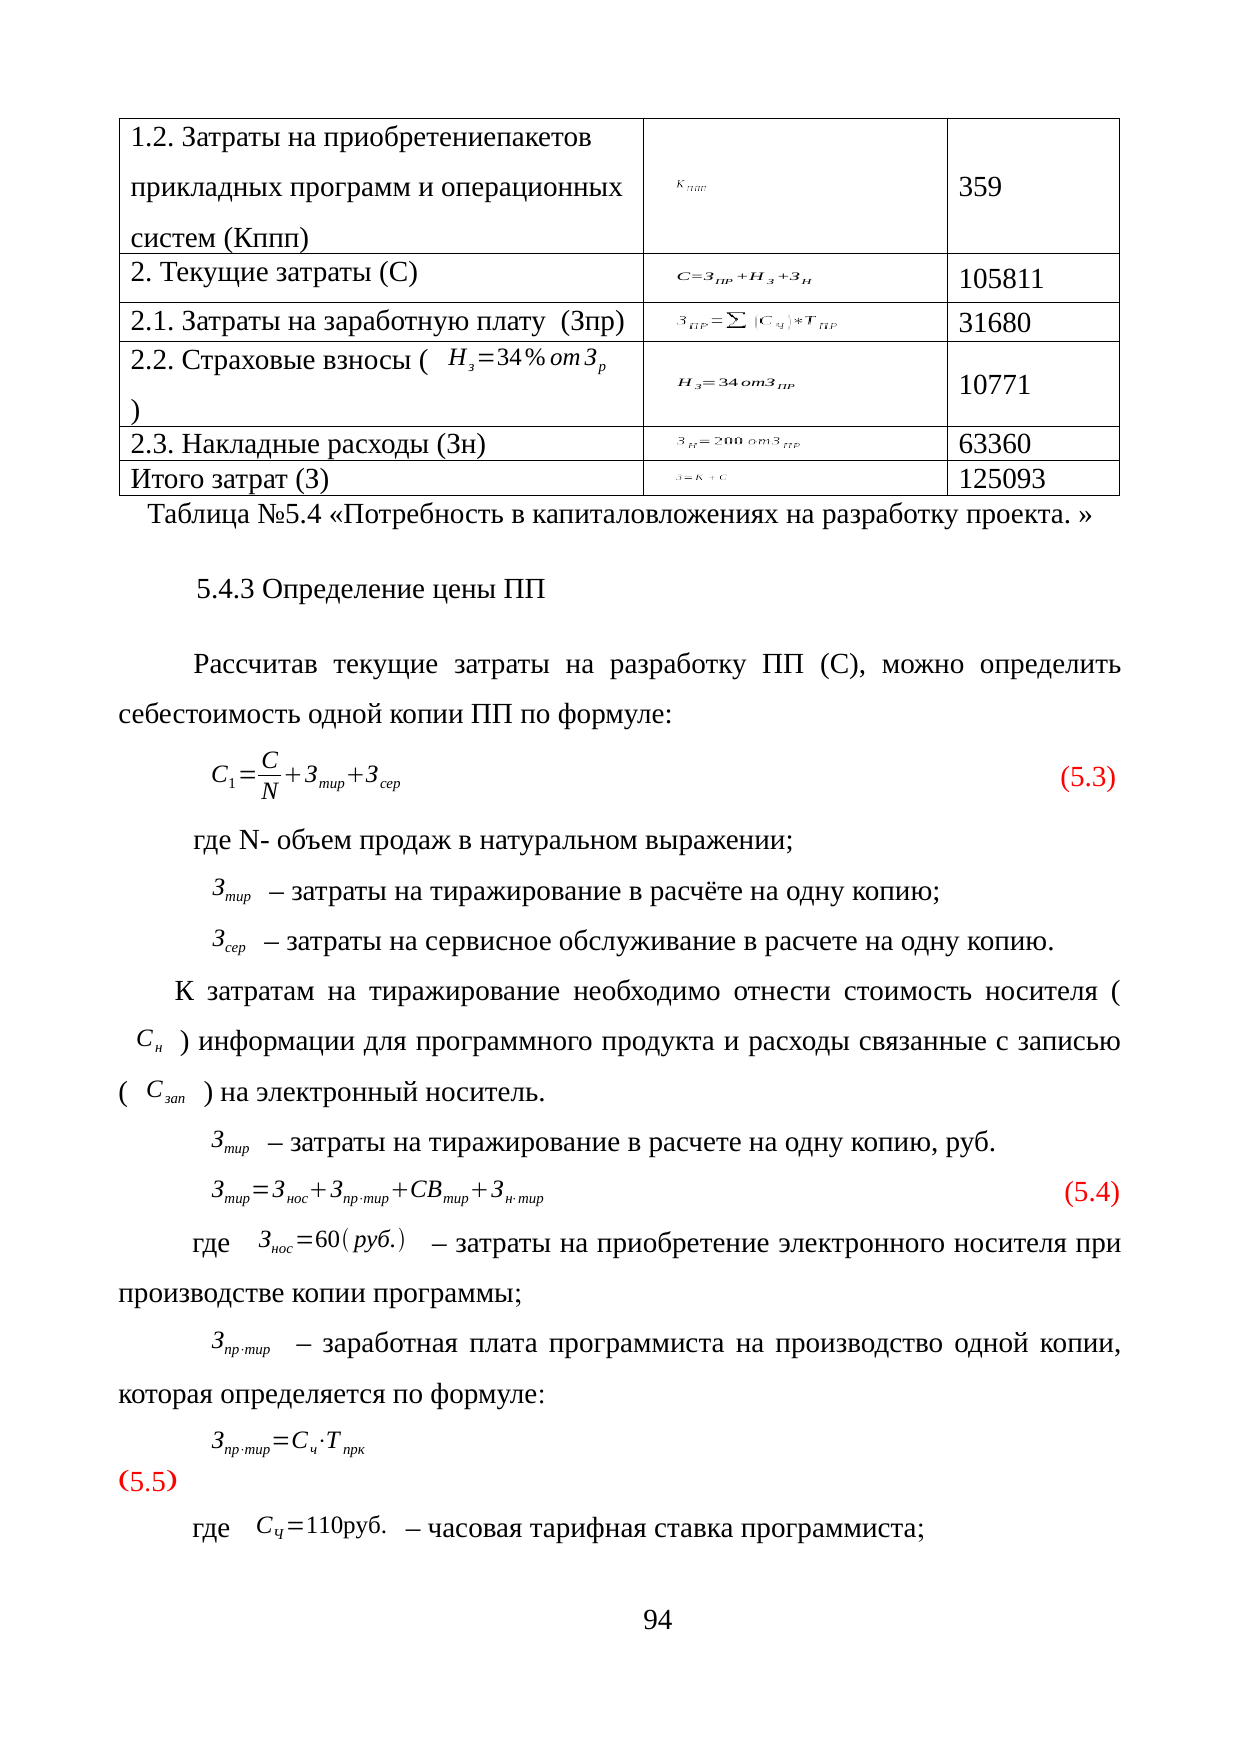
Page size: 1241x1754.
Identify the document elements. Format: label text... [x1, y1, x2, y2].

table_cell 125093 [948, 461, 1119, 495]
text где – затраты на приобретение электронного носителя при производстве копии программы [118, 1225, 1122, 1309]
table_cell 2.2. Страховые взносы () [120, 342, 643, 426]
table_cell [644, 119, 947, 253]
table_cell [827, 427, 947, 460]
table_cell 2. Текущие затраты (С) [120, 254, 643, 302]
text – затраты на тиражирование в расчете на одну копию, руб. [118, 1124, 1122, 1158]
table_cell 63360 [948, 427, 1119, 460]
text – заработная плата программиста на производство одной копии, которая определяется по формуле [118, 1326, 1122, 1409]
table_cell 105811 [948, 254, 1119, 302]
text (5.3) [118, 747, 1122, 806]
text К затратам на тиражирование необходимо отнести стоимость носителя () информации для программного продукта и расходы связанные с записью () на электронный носитель. [118, 973, 1122, 1107]
table_cell Итого затрат (З) [120, 461, 643, 495]
text Таблица №5.4 «Потребность в капиталовложениях на разработку проекта. » [118, 496, 1122, 529]
table_cell [644, 303, 655, 341]
subtitle Определение цены ПП [189, 571, 1122, 604]
table_cell 10771 [948, 342, 1119, 426]
table_cell 2.3. Накладные расходы (Зн) [120, 427, 643, 460]
table_cell 359 [948, 119, 1119, 253]
table_cell [644, 254, 947, 302]
table_cell 1.2. Затраты на приобретениепакетов прикладных программ и операционных систем (Кппп) [120, 119, 643, 253]
table_cell [644, 427, 655, 460]
table_cell 31680 [948, 303, 1119, 341]
text (5.5) [118, 1426, 1122, 1497]
text (5.4) [118, 1174, 1122, 1208]
text где N- объем продаж в натуральном выражении; [118, 822, 1122, 856]
table_cell [644, 461, 947, 495]
text где – часовая тарифная ставка программиста [118, 1511, 1122, 1544]
text Рассчитав текущие затраты на разработку ПП (С), можно определить себестоимость одной копии ПП по формуле: [118, 646, 1122, 730]
text – затраты на тиражирование в расчёте на одну копию; [118, 873, 1122, 906]
table_cell [863, 303, 947, 341]
table_cell 2.1. Затраты на заработную плату (Зпр) [120, 303, 643, 341]
table_cell [644, 342, 947, 426]
text – затраты на сервисное обслуживание в расчете на одну копию. [118, 923, 1122, 956]
